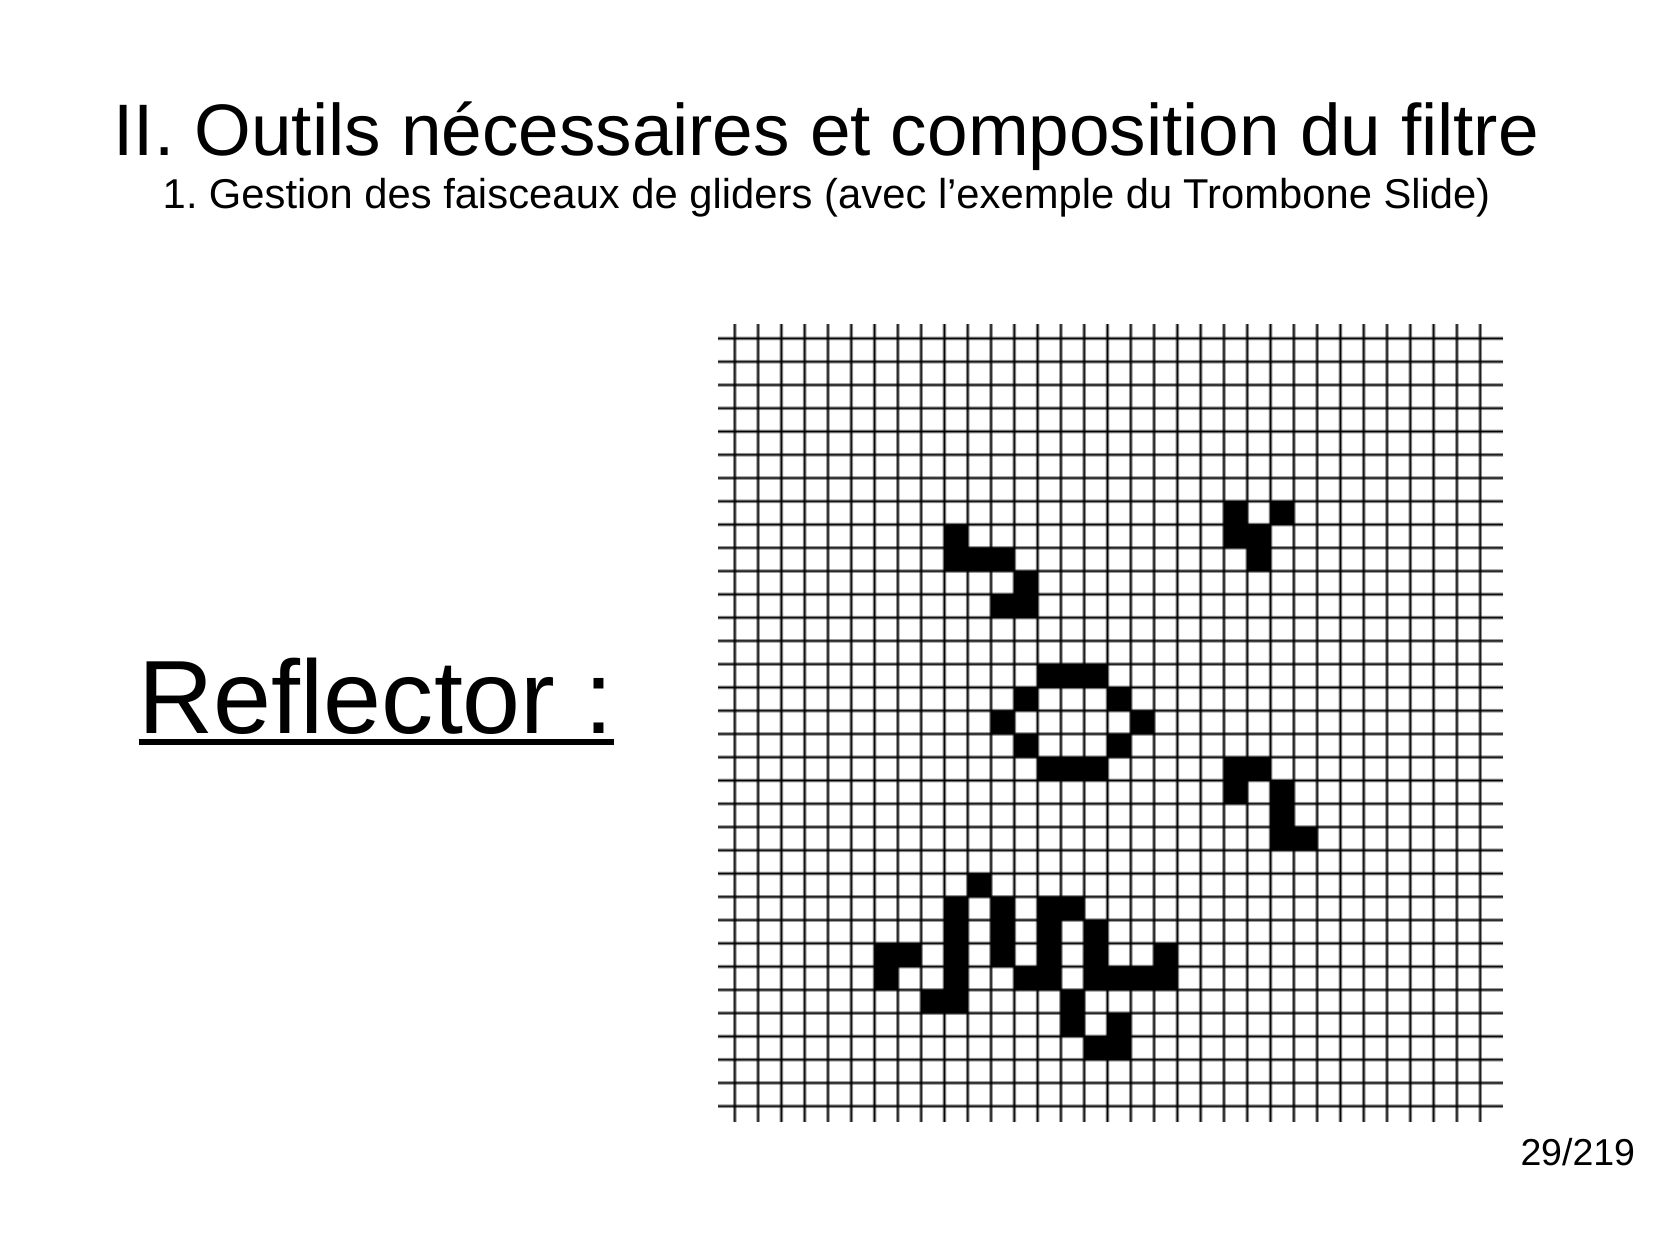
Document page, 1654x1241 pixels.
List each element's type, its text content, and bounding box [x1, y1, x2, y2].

title II. Outils nécessaires et composition du filtre 1. Gestion des faisceaux de gliders (avec l’exemple du Trombone Slide) [0, 30, 1654, 276]
picture [718, 324, 1503, 1123]
text_box Reflector : [124, 631, 629, 763]
text_box <number>/219 [1505, 1124, 1654, 1182]
